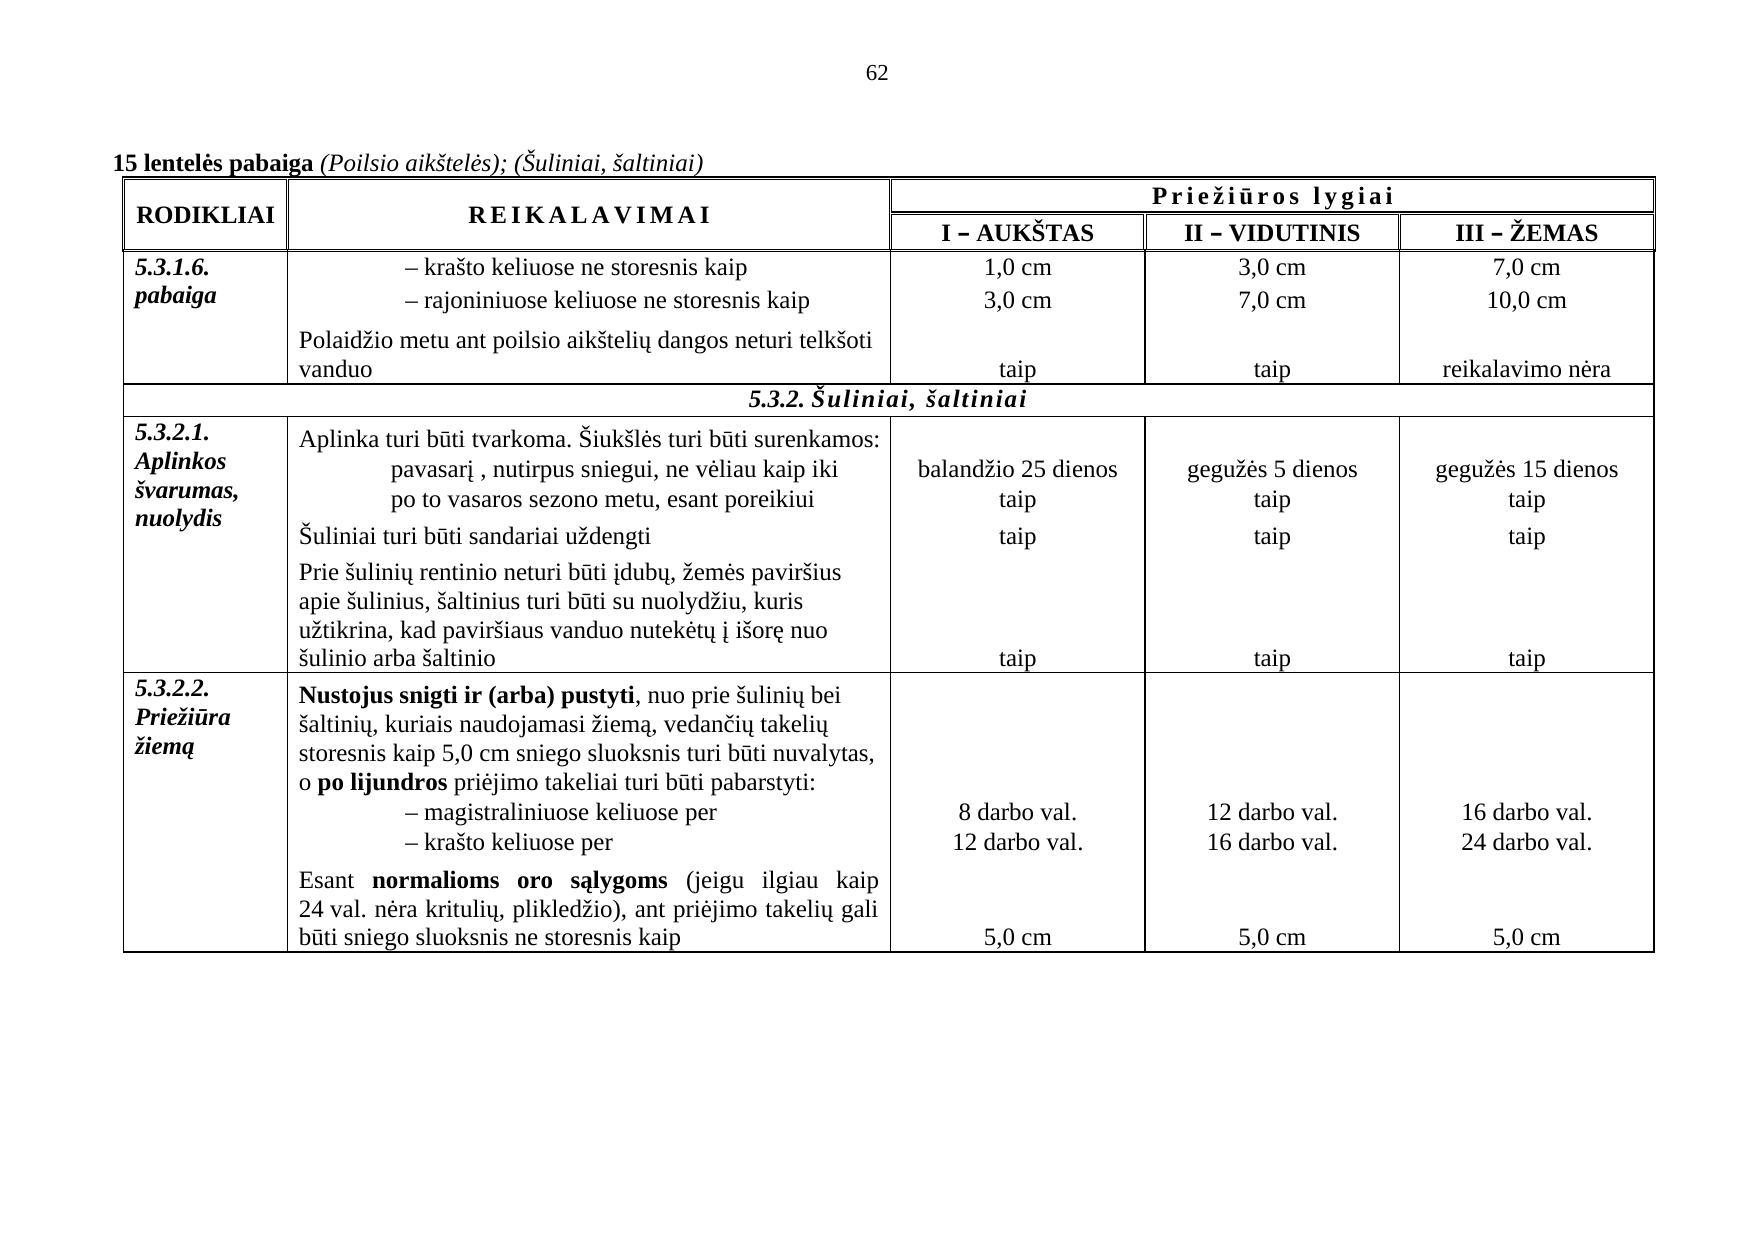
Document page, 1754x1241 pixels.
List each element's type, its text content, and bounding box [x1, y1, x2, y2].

table_cell taip [1400, 550, 1653, 672]
table_cell [1400, 673, 1653, 796]
table_cell 12 darbo val. [891, 826, 1144, 856]
table_cell 16 darbo val. [1146, 826, 1399, 856]
table_cell 16 darbo val. [1400, 796, 1653, 826]
text 15 lentelės pabaiga (Poilsio aikštelės); (Šuliniai, šaltiniai) [112, 148, 1642, 176]
table_cell 24 darbo val. [1400, 826, 1653, 856]
table_cell – rajoniniuose keliuose ne storesnis kaip [288, 282, 890, 315]
table_header RODIKLIAI [125, 180, 286, 248]
table_cell 1,0 cm [891, 252, 1144, 282]
table_cell 5.3.2. Šuliniai, šaltiniai [124, 385, 1653, 416]
table_cell taip [891, 513, 1144, 550]
table_cell – krašto keliuose per [288, 826, 890, 856]
table_cell pavasarį , nutirpus sniegui, ne vėliau kaip iki [288, 453, 890, 483]
table_cell 12 darbo val. [1146, 796, 1399, 826]
table_cell Polaidžio metu ant poilsio aikštelių dangos neturi telkšoti vanduo [288, 315, 890, 383]
table_cell [891, 673, 1144, 796]
table_cell reikalavimo nėra [1400, 315, 1653, 383]
table_cell Nustojus snigti ir (arba) pustyti, nuo prie šulinių bei šaltinių, kuriais naudojamasi žiemą, vedančių takelių storesnis kaip 5,0 cm sniego sluoksnis turi būti nuvalytas, o po lijundros priėjimo takeliai turi būti pabarstyti: [288, 673, 890, 796]
table_cell taip [1146, 315, 1399, 383]
table_cell balandžio 25 dienos [891, 453, 1144, 483]
table_cell 5.3.2.2. Priežiūra žiemą [124, 673, 287, 951]
table_cell 3,0 cm [1146, 252, 1399, 282]
table_cell [891, 417, 1144, 453]
table_cell [1146, 673, 1399, 796]
table_cell [124, 550, 287, 672]
table_cell 5.3.1.6. pabaiga [124, 252, 287, 383]
table_cell III – ŽEMAS [1401, 215, 1653, 248]
table_header REIKALAVIMAI [289, 180, 889, 248]
table_cell gegužės 5 dienos [1146, 453, 1399, 483]
table_cell – krašto keliuose ne storesnis kaip [288, 252, 890, 282]
table_cell Esant normalioms oro sąlygoms (jeigu ilgiau kaip 24 val. nėra kritulių, plikledžio), ant priėjimo takelių gali būti sniego sluoksnis ne storesnis kaip [288, 856, 890, 951]
table_cell 7,0 cm [1400, 252, 1653, 282]
table_cell gegužės 15 dienos [1400, 453, 1653, 483]
table_cell Prie šulinių rentinio neturi būti įdubų, žemės paviršius apie šulinius, šaltinius turi būti su nuolydžiu, kuris užtikrina, kad paviršiaus vanduo nutekėtų į išorę nuo šulinio arba šaltinio [288, 550, 890, 672]
table_cell taip [1146, 513, 1399, 550]
table_cell I – AUKŠTAS [892, 215, 1143, 248]
table_cell Šuliniai turi būti sandariai uždengti [288, 513, 890, 550]
table_cell taip [1146, 483, 1399, 513]
table_cell – magistraliniuose keliuose per [288, 796, 890, 826]
table_cell 5,0 cm [1146, 856, 1399, 951]
table_cell 5,0 cm [1400, 856, 1653, 951]
table_header Priežiūros lygiai [892, 180, 1653, 211]
table_cell taip [1146, 550, 1399, 672]
table_cell po to vasaros sezono metu, esant poreikiui [288, 483, 890, 513]
table_cell [1146, 417, 1399, 453]
table_cell taip [891, 550, 1144, 672]
table_cell Aplinka turi būti tvarkoma. Šiukšlės turi būti surenkamos: [288, 417, 890, 453]
table_cell 10,0 cm [1400, 282, 1653, 315]
table_cell taip [1400, 483, 1653, 513]
table_cell [1400, 417, 1653, 453]
table_cell taip [891, 483, 1144, 513]
table_cell 5.3.2.1. Aplinkos švarumas, nuolydis [124, 417, 287, 550]
table_cell 5,0 cm [891, 856, 1144, 951]
table_cell taip [891, 315, 1144, 383]
table_cell 7,0 cm [1146, 282, 1399, 315]
table_cell II – VIDUTINIS [1147, 215, 1398, 248]
table_cell 8 darbo val. [891, 796, 1144, 826]
table_cell taip [1400, 513, 1653, 550]
table_cell 3,0 cm [891, 282, 1144, 315]
